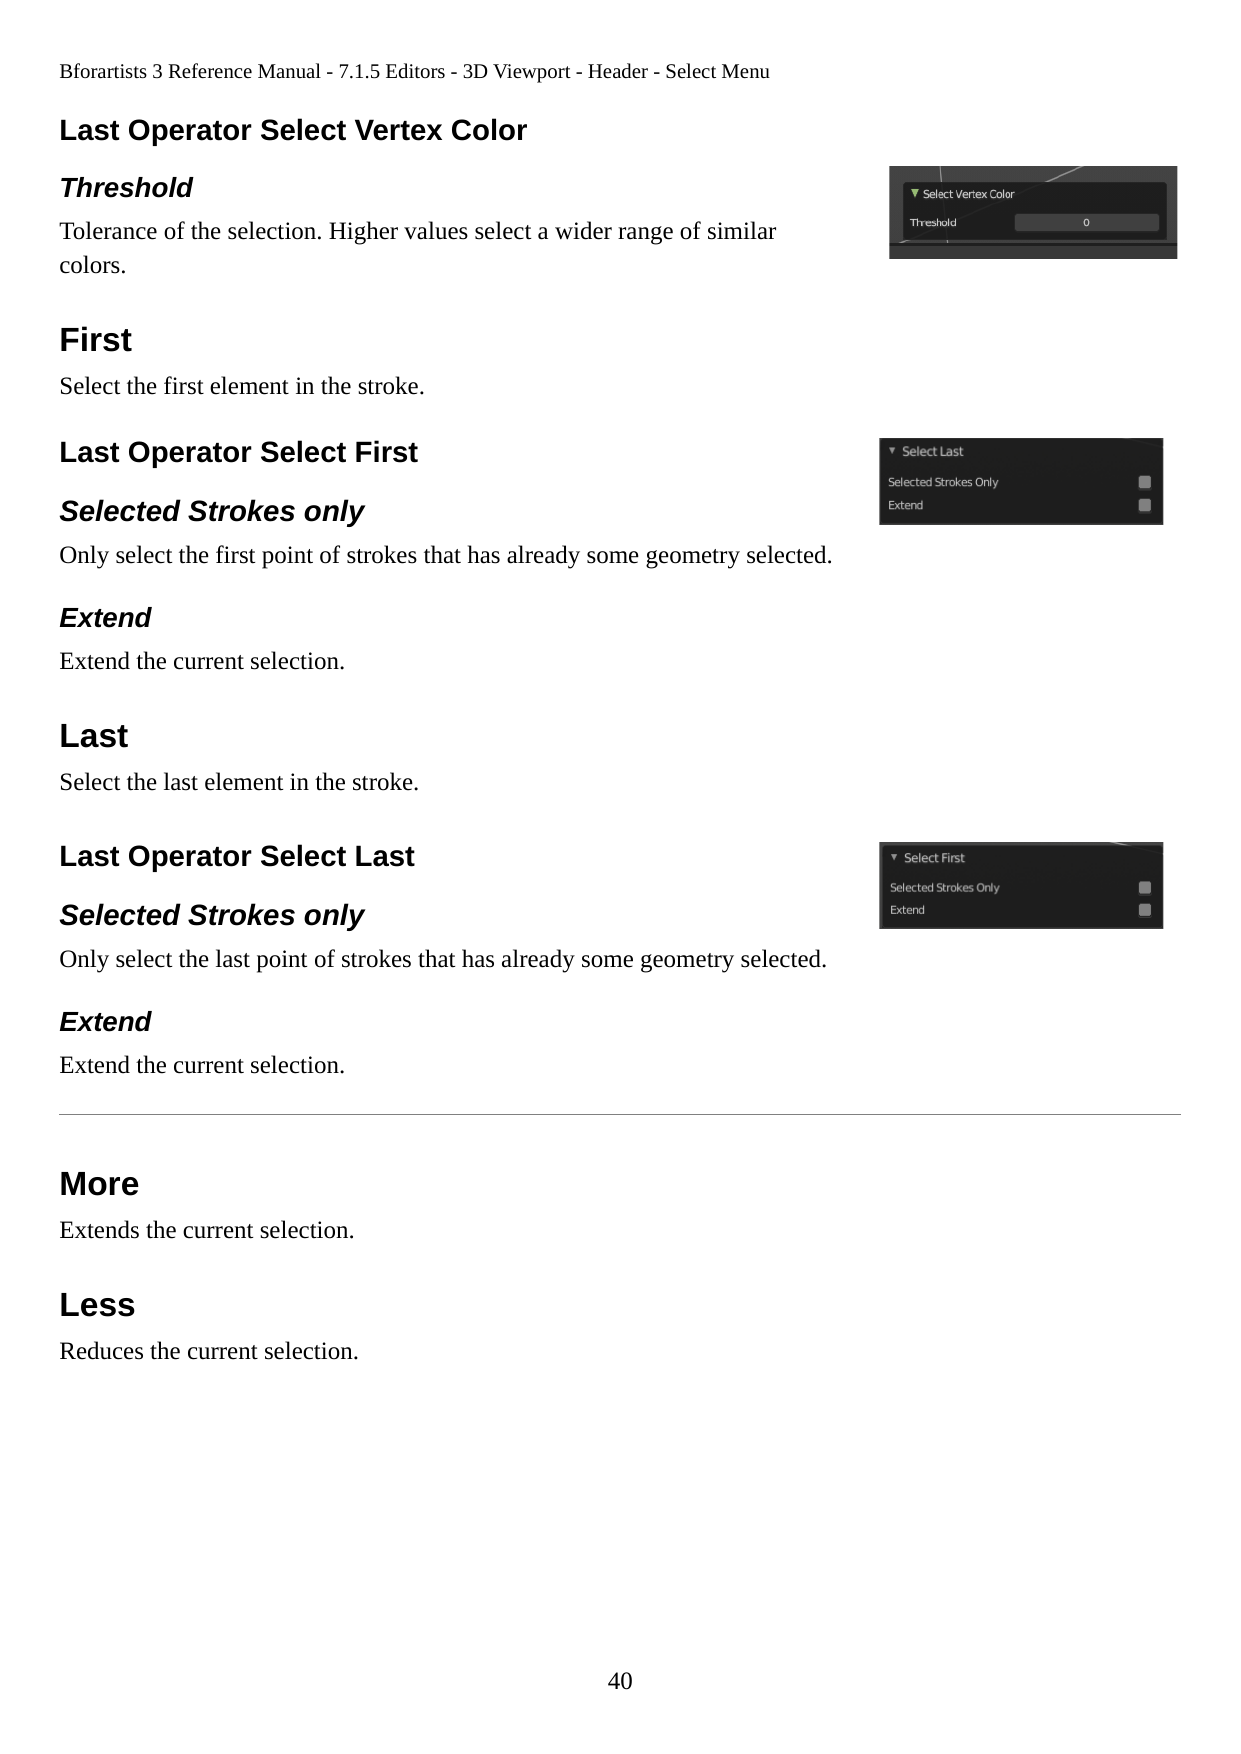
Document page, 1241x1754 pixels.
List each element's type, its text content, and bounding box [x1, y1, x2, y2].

subtitle Last [59, 716, 1181, 754]
text Tolerance of the selection. Higher values select a wider range of similar colors. [59, 216, 1181, 279]
subtitle Extend [59, 1006, 1181, 1037]
subtitle More [59, 1164, 1181, 1203]
text Extend the current selection. [59, 646, 1181, 674]
subtitle Last Operator Select Last [59, 839, 1181, 873]
text Reduces the current selection. [59, 1336, 1181, 1365]
subtitle Last Operator Select Vertex Color [59, 113, 1181, 146]
picture [889, 166, 1178, 259]
picture [879, 438, 1164, 525]
picture [879, 842, 1164, 929]
text Select the first element in the stroke. [59, 371, 1181, 400]
subtitle Threshold [59, 171, 889, 203]
text Select the last element in the stroke. [59, 767, 1181, 796]
text Extends the current selection. [59, 1215, 1181, 1244]
text Extend the current selection. [59, 1050, 1181, 1079]
subtitle Less [59, 1285, 1181, 1324]
subtitle Selected Strokes only [59, 494, 1181, 527]
text Only select the first point of strokes that has already some geometry selected. [59, 540, 1181, 569]
text Only select the last point of strokes that has already some geometry selected. [59, 944, 1181, 973]
subtitle Selected Strokes only [59, 898, 1181, 931]
subtitle Last Operator Select First [59, 435, 1181, 469]
subtitle Extend [59, 601, 1181, 633]
subtitle First [59, 320, 1181, 359]
